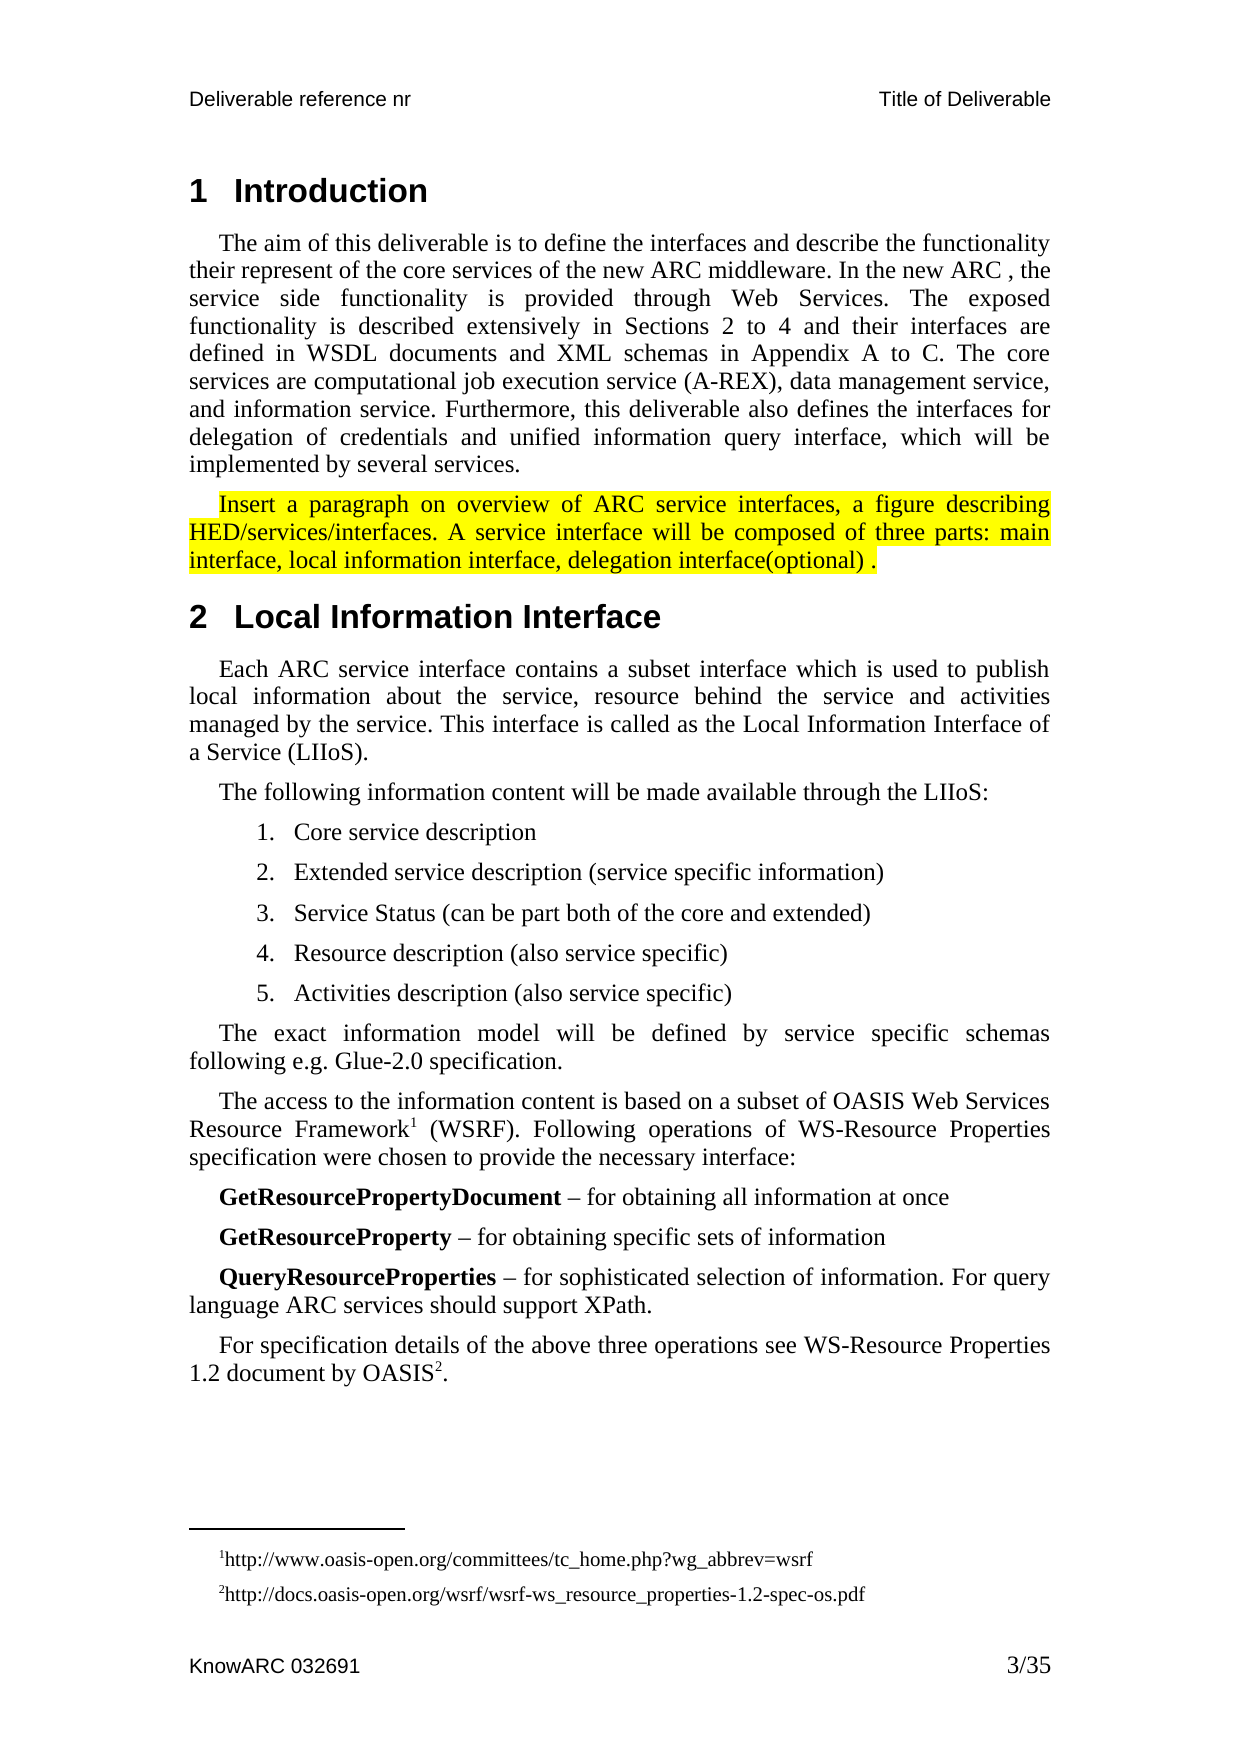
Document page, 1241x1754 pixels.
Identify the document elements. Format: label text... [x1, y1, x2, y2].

list Resource description (also service specific) [226, 939, 1051, 967]
text Each ARC service interface contains a subset interface which is used to publish local information about the service, resource behind the service and activities managed by the service. This interface is called as the Local Information Interface of a Service (LIIoS). [189, 655, 1051, 766]
list Core service description [226, 818, 1051, 846]
subtitle Introduction [189, 173, 1051, 210]
text The access to the information content is based on a subset of OASIS Web Services Resource Framework (WSRF). Following operations of WS-Resource Properties specification were chosen to provide the necessary interface: [189, 1087, 1051, 1170]
text http://docs.oasis-open.org/wsrf/wsrf-ws_resource_properties-1.2-spec-os.pdf [189, 1583, 1051, 1606]
list Service Status (can be part both of the core and extended) [226, 899, 1051, 926]
text Insert a paragraph on overview of ARC service interfaces, a figure describing HED/services/interfaces. A service interface will be composed of three parts: main interface, local information interface, delegation interface(optional) . [189, 491, 1051, 574]
text The aim of this deliverable is to define the interfaces and describe the functionality their represent of the core services of the new ARC middleware. In the new ARC , the service side functionality is provided through Web Services. The exposed functionality is described extensively in Sections 2 to 4 and their interfaces are defined in WSDL documents and XML schemas in Appendix A to C. The core services are computational job execution service (A-REX), data management service, and information service. Furthermore, this deliverable also defines the interfaces for delegation of credentials and unified information query interface, which will be implemented by several services. [189, 229, 1051, 478]
text QueryResourceProperties – for sophisticated selection of information. For query language ARC services should support XPath. [189, 1263, 1051, 1319]
list Activities description (also service specific) [226, 979, 1051, 1007]
subtitle Local Information Interface [189, 599, 1051, 636]
text The following information content will be made available through the LIIoS: [189, 778, 1051, 806]
text GetResourcePropertyDocument – for obtaining all information at once [189, 1183, 1051, 1211]
text http://www.oasis-open.org/committees/tc_home.php?wg_abbrev=wsrf [189, 1547, 1051, 1571]
text The exact information model will be defined by service specific schemas following e.g. Glue-2.0 specification. [189, 1019, 1051, 1075]
text GetResourceProperty – for obtaining specific sets of information [189, 1223, 1051, 1251]
list Extended service description (service specific information) [226, 858, 1051, 886]
text For specification details of the above three operations see WS-Resource Properties 1.2 document by OASIS. [189, 1331, 1051, 1387]
